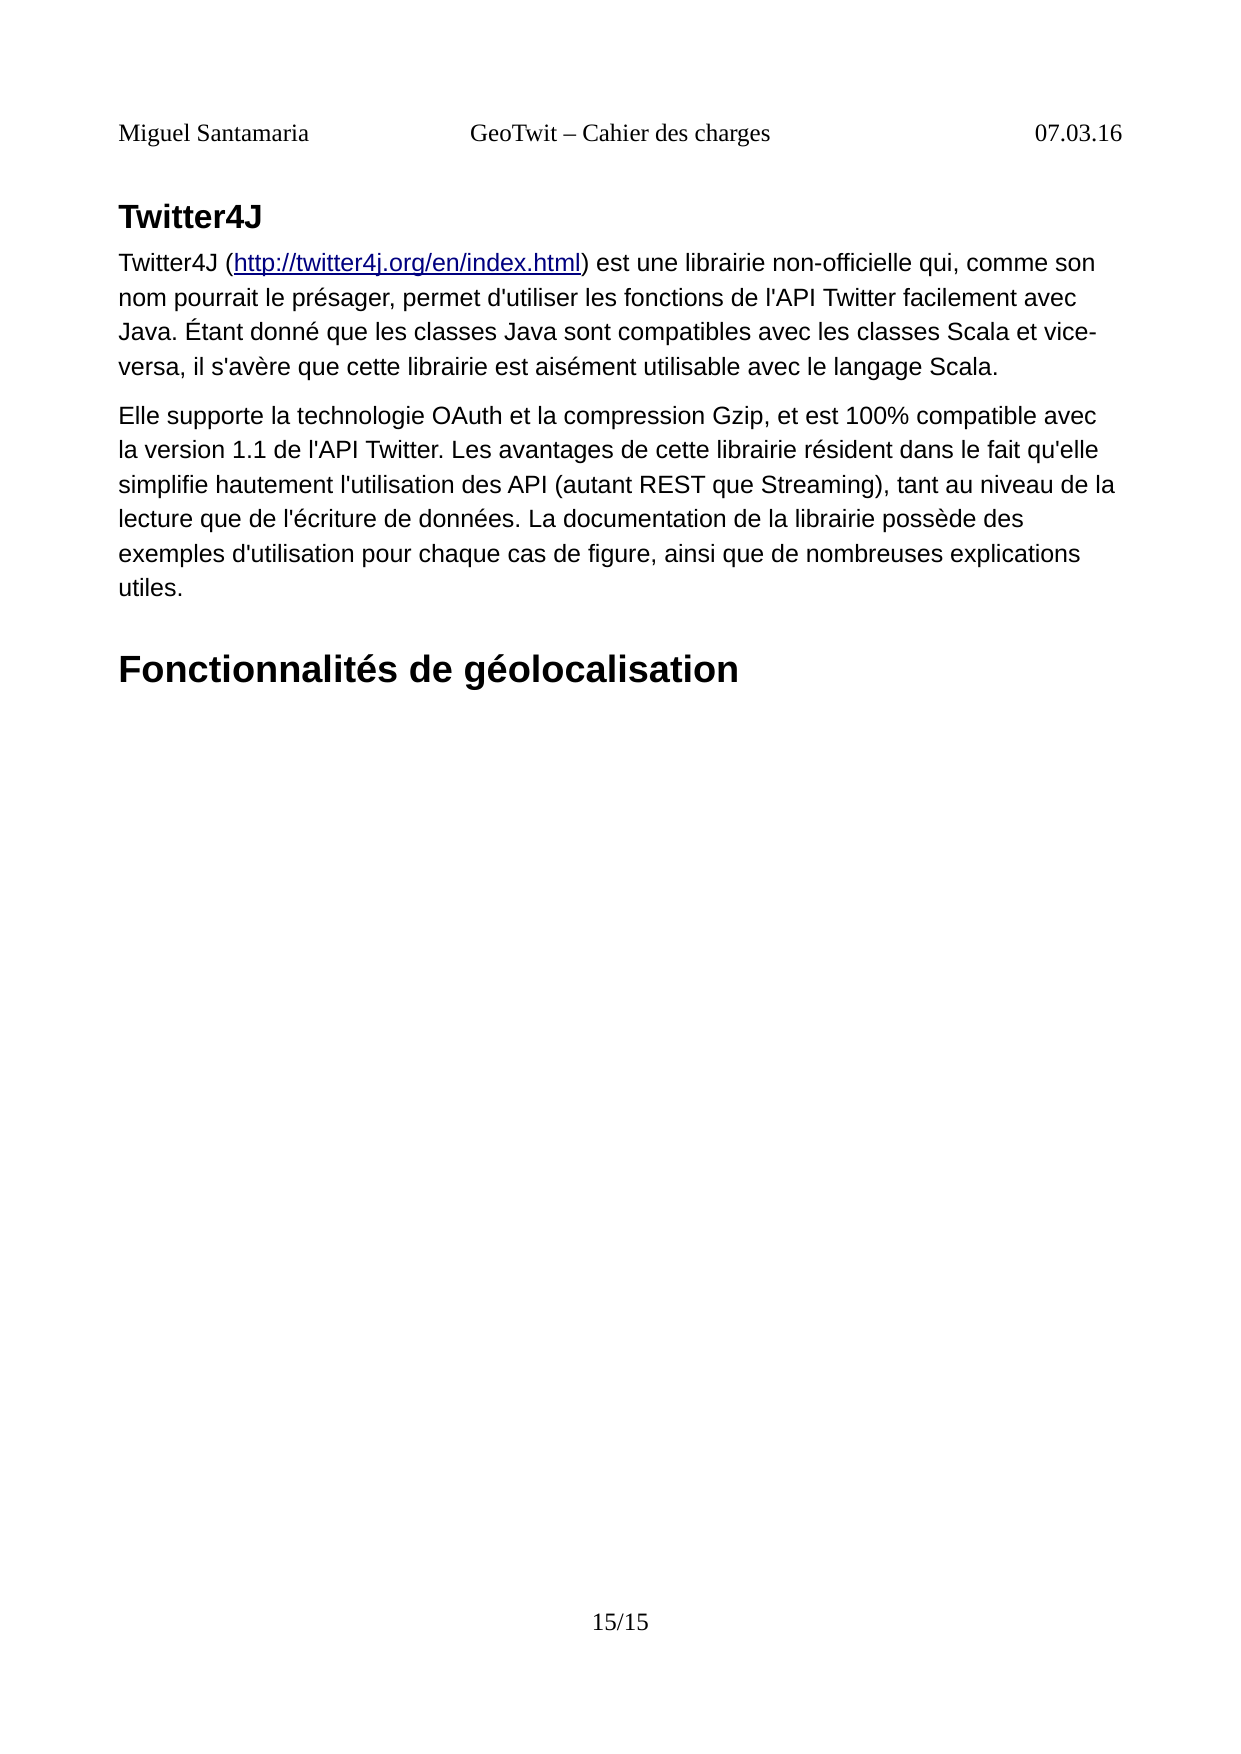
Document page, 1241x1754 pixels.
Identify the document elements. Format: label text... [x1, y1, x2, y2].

subtitle Fonctionnalités de géolocalisation [118, 647, 1122, 691]
subtitle Twitter4J [118, 197, 1122, 236]
text Elle supporte la technologie OAuth et la compression Gzip, et est 100% compatible avec la version 1.1 de l'API Twitter. Les avantages de cette librairie résident dans le fait qu'elle simplifie hautement l'utilisation des API (autant REST que Streaming), tant au niveau de la lecture que de l'écriture de données. La documentation de la librairie possède des exemples d'utilisation pour chaque cas de figure, ainsi que de nombreuses explications utiles. [118, 401, 1122, 602]
text Twitter4J (http://twitter4j.org/en/index.html) est une librairie non-officielle qui, comme son nom pourrait le présager, permet d'utiliser les fonctions de l'API Twitter facilement avec Java. Étant donné que les classes Java sont compatibles avec les classes Scala et vice-versa, il s'avère que cette librairie est aisément utilisable avec le langage Scala. [118, 248, 1122, 381]
